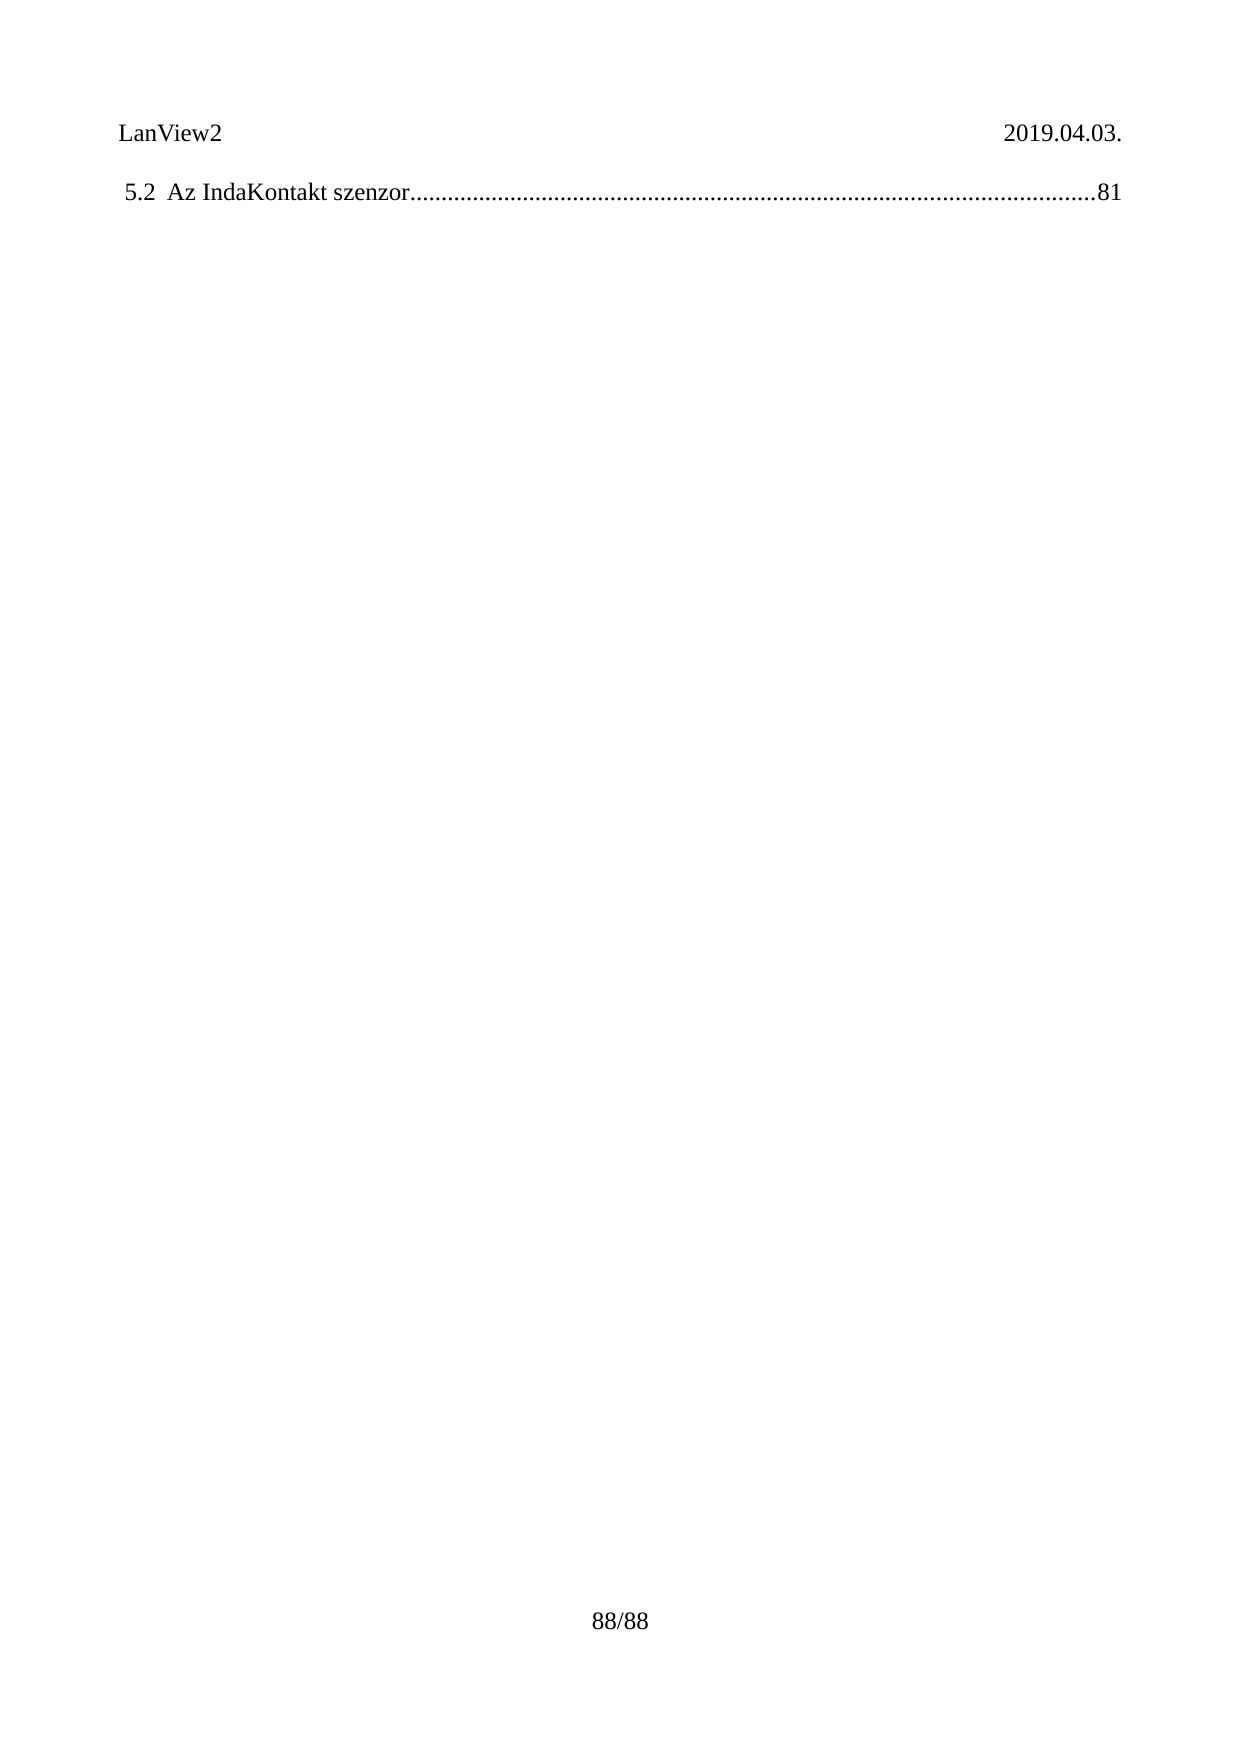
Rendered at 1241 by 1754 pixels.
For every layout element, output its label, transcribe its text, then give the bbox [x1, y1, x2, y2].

text 5.2 Az IndaKontakt szenzor 81 [118, 177, 1122, 206]
